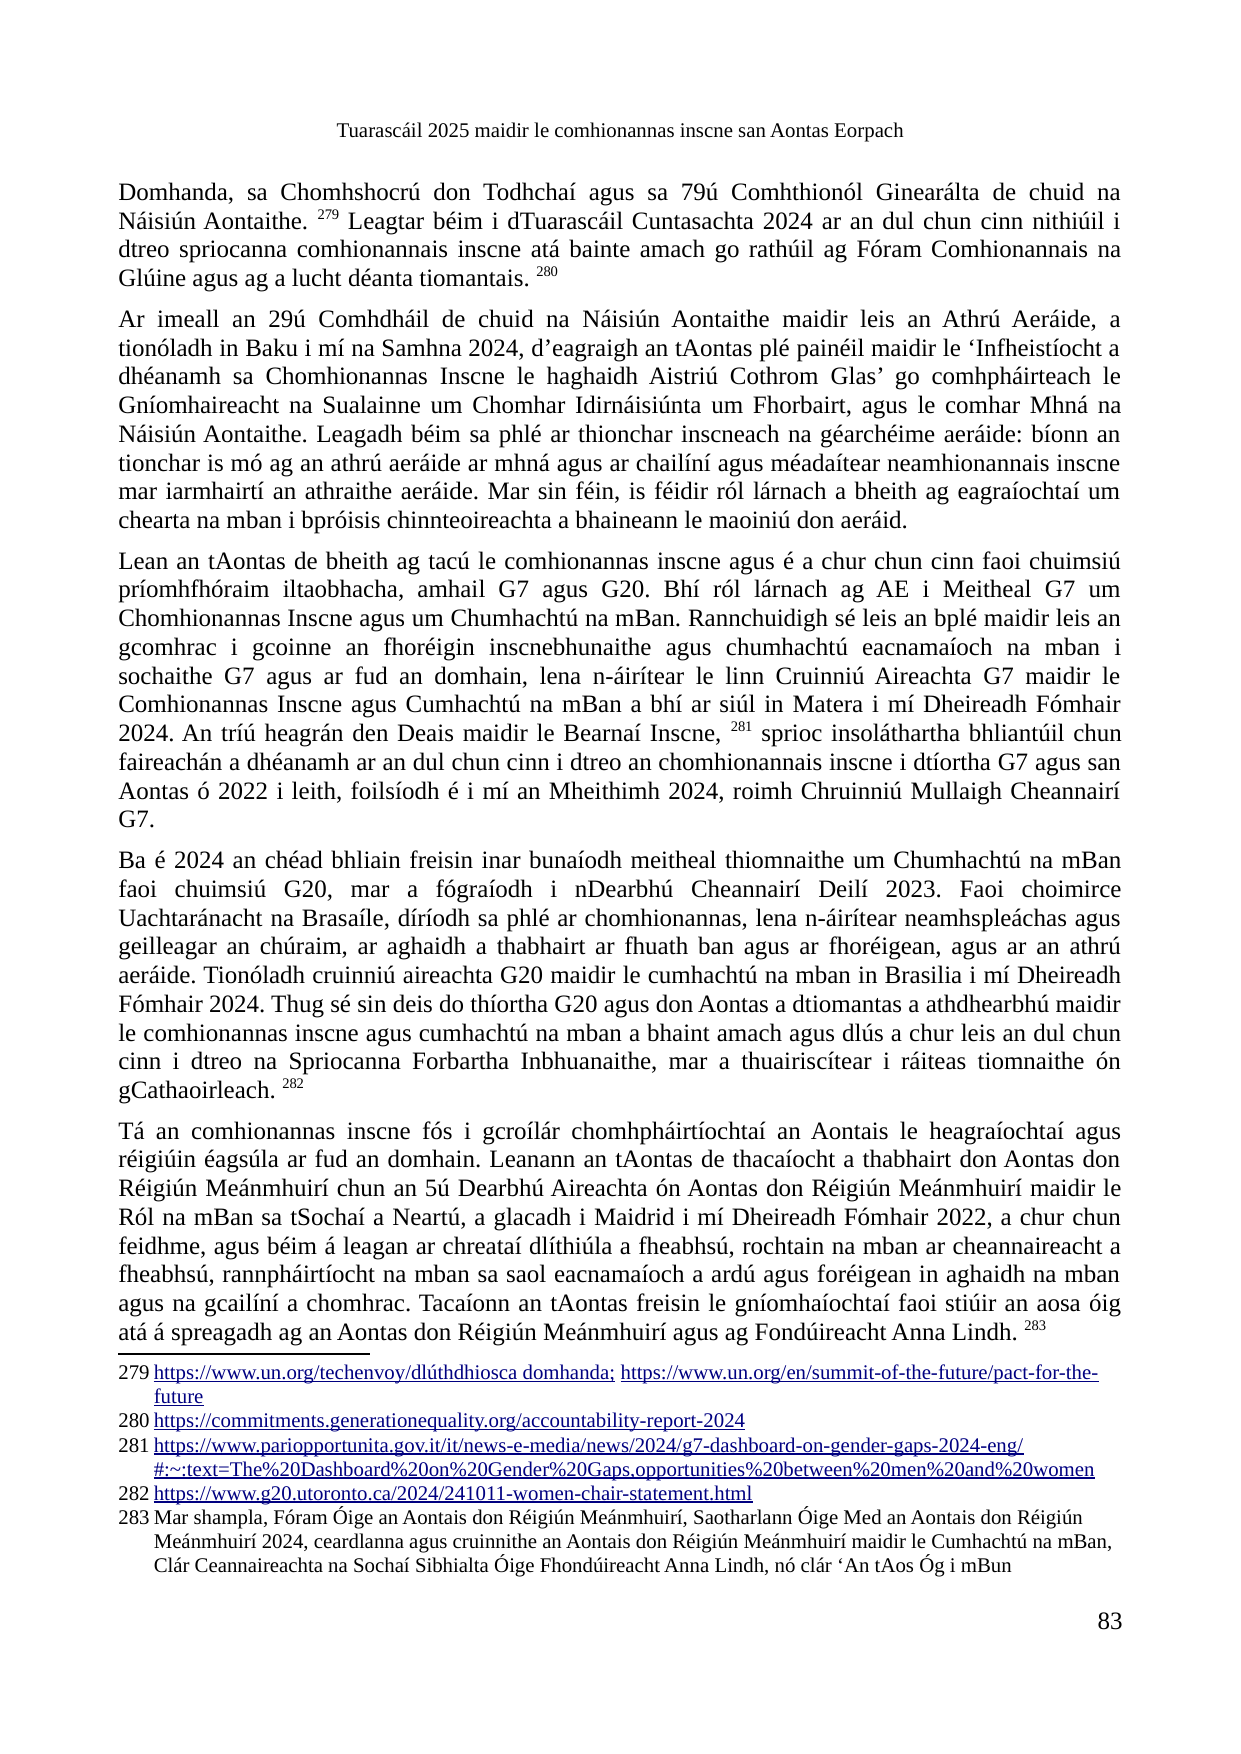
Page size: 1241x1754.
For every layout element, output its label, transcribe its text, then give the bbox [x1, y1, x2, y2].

text https://www.pariopportunita.gov.it/it/news-e-media/news/2024/g7-dashboard-on-gender-gaps-2024-eng/#:~:text=The%20Dashboard%20on%20Gender%20Gaps,opportunities%20between%20men%20and%20women [118, 1432, 1122, 1481]
text Domhanda, sa Chomhshocrú don Todhchaí agus sa 79ú Comhthionól Ginearálta de chuid na Náisiún Aontaithe. Leagtar béim i dTuarascáil Cuntasachta 2024 ar an dul chun cinn nithiúil i dtreo spriocanna comhionannais inscne atá bainte amach go rathúil ag Fóram Comhionannais na Glúine agus ag a lucht déanta tiomantais. [118, 177, 1122, 292]
text https://commitments.generationequality.org/accountability-report-2024 [118, 1408, 1122, 1432]
text Lean an tAontas de bheith ag tacú le comhionannas inscne agus é a chur chun cinn faoi chuimsiú príomhfhóraim iltaobhacha, amhail G7 agus G20. Bhí ról lárnach ag AE i Meitheal G7 um Chomhionannas Inscne agus um Chumhachtú na mBan. Rannchuidigh sé leis an bplé maidir leis an gcomhrac i gcoinne an fhoréigin inscnebhunaithe agus chumhachtú eacnamaíoch na mban i sochaithe G7 agus ar fud an domhain, lena n-áirítear le linn Cruinniú Aireachta G7 maidir le Comhionannas Inscne agus Cumhachtú na mBan a bhí ar siúl in Matera i mí Dheireadh Fómhair 2024. An tríú heagrán den Deais maidir le Bearnaí Inscne, sprioc insoláthartha bhliantúil chun faireachán a dhéanamh ar an dul chun cinn i dtreo an chomhionannais inscne i dtíortha G7 agus san Aontas ó 2022 i leith, foilsíodh é i mí an Mheithimh 2024, roimh Chruinniú Mullaigh Cheannairí G7. [118, 546, 1122, 833]
text https://www.g20.utoronto.ca/2024/241011-women-chair-statement.html [118, 1481, 1122, 1505]
text https://www.un.org/techenvoy/dlúthdhiosca domhanda; https://www.un.org/en/summit-of-the-future/pact-for-the-future [118, 1360, 1122, 1408]
text Tá an comhionannas inscne fós i gcroílár chomhpháirtíochtaí an Aontais le heagraíochtaí agus réigiúin éagsúla ar fud an domhain. Leanann an tAontas de thacaíocht a thabhairt don Aontas don Réigiún Meánmhuirí chun an 5ú Dearbhú Aireachta ón Aontas don Réigiún Meánmhuirí maidir le Ról na mBan sa tSochaí a Neartú, a glacadh i Maidrid i mí Dheireadh Fómhair 2022, a chur chun feidhme, agus béim á leagan ar chreataí dlíthiúla a fheabhsú, rochtain na mban ar cheannaireacht a fheabhsú, rannpháirtíocht na mban sa saol eacnamaíoch a ardú agus foréigean in aghaidh na mban agus na gcailíní a chomhrac. Tacaíonn an tAontas freisin le gníomhaíochtaí faoi stiúir an aosa óig atá á spreagadh ag an Aontas don Réigiún Meánmhuirí agus ag Fondúireacht Anna Lindh. [118, 1116, 1122, 1346]
text Mar shampla, Fóram Óige an Aontais don Réigiún Meánmhuirí, Saotharlann Óige Med an Aontais don Réigiún Meánmhuirí 2024, ceardlanna agus cruinnithe an Aontais don Réigiún Meánmhuirí maidir le Cumhachtú na mBan, Clár Ceannaireachta na Sochaí Sibhialta Óige Fhondúireacht Anna Lindh, nó clár ‘An tAos Óg i mBun [118, 1505, 1122, 1577]
text Ar imeall an 29ú Comhdháil de chuid na Náisiún Aontaithe maidir leis an Athrú Aeráide, a tionóladh in Baku i mí na Samhna 2024, d’eagraigh an tAontas plé painéil maidir le ‘Infheistíocht a dhéanamh sa Chomhionannas Inscne le haghaidh Aistriú Cothrom Glas’ go comhpháirteach le Gníomhaireacht na Sualainne um Chomhar Idirnáisiúnta um Fhorbairt, agus le comhar Mhná na Náisiún Aontaithe. Leagadh béim sa phlé ar thionchar inscneach na géarchéime aeráide: bíonn an tionchar is mó ag an athrú aeráide ar mhná agus ar chailíní agus méadaítear neamhionannais inscne mar iarmhairtí an athraithe aeráide. Mar sin féin, is féidir ról lárnach a bheith ag eagraíochtaí um chearta na mban i bpróisis chinnteoireachta a bhaineann le maoiniú don aeráid. [118, 304, 1122, 534]
text Ba é 2024 an chéad bhliain freisin inar bunaíodh meitheal thiomnaithe um Chumhachtú na mBan faoi chuimsiú G20, mar a fógraíodh i nDearbhú Cheannairí Deilí 2023. Faoi choimirce Uachtaránacht na Brasaíle, díríodh sa phlé ar chomhionannas, lena n-áirítear neamhspleáchas agus geilleagar an chúraim, ar aghaidh a thabhairt ar fhuath ban agus ar fhoréigean, agus ar an athrú aeráide. Tionóladh cruinniú aireachta G20 maidir le cumhachtú na mban in Brasilia i mí Dheireadh Fómhair 2024. Thug sé sin deis do thíortha G20 agus don Aontas a dtiomantas a athdhearbhú maidir le comhionannas inscne agus cumhachtú na mban a bhaint amach agus dlús a chur leis an dul chun cinn i dtreo na Spriocanna Forbartha Inbhuanaithe, mar a thuairiscítear i ráiteas tiomnaithe ón gCathaoirleach. [118, 845, 1122, 1104]
